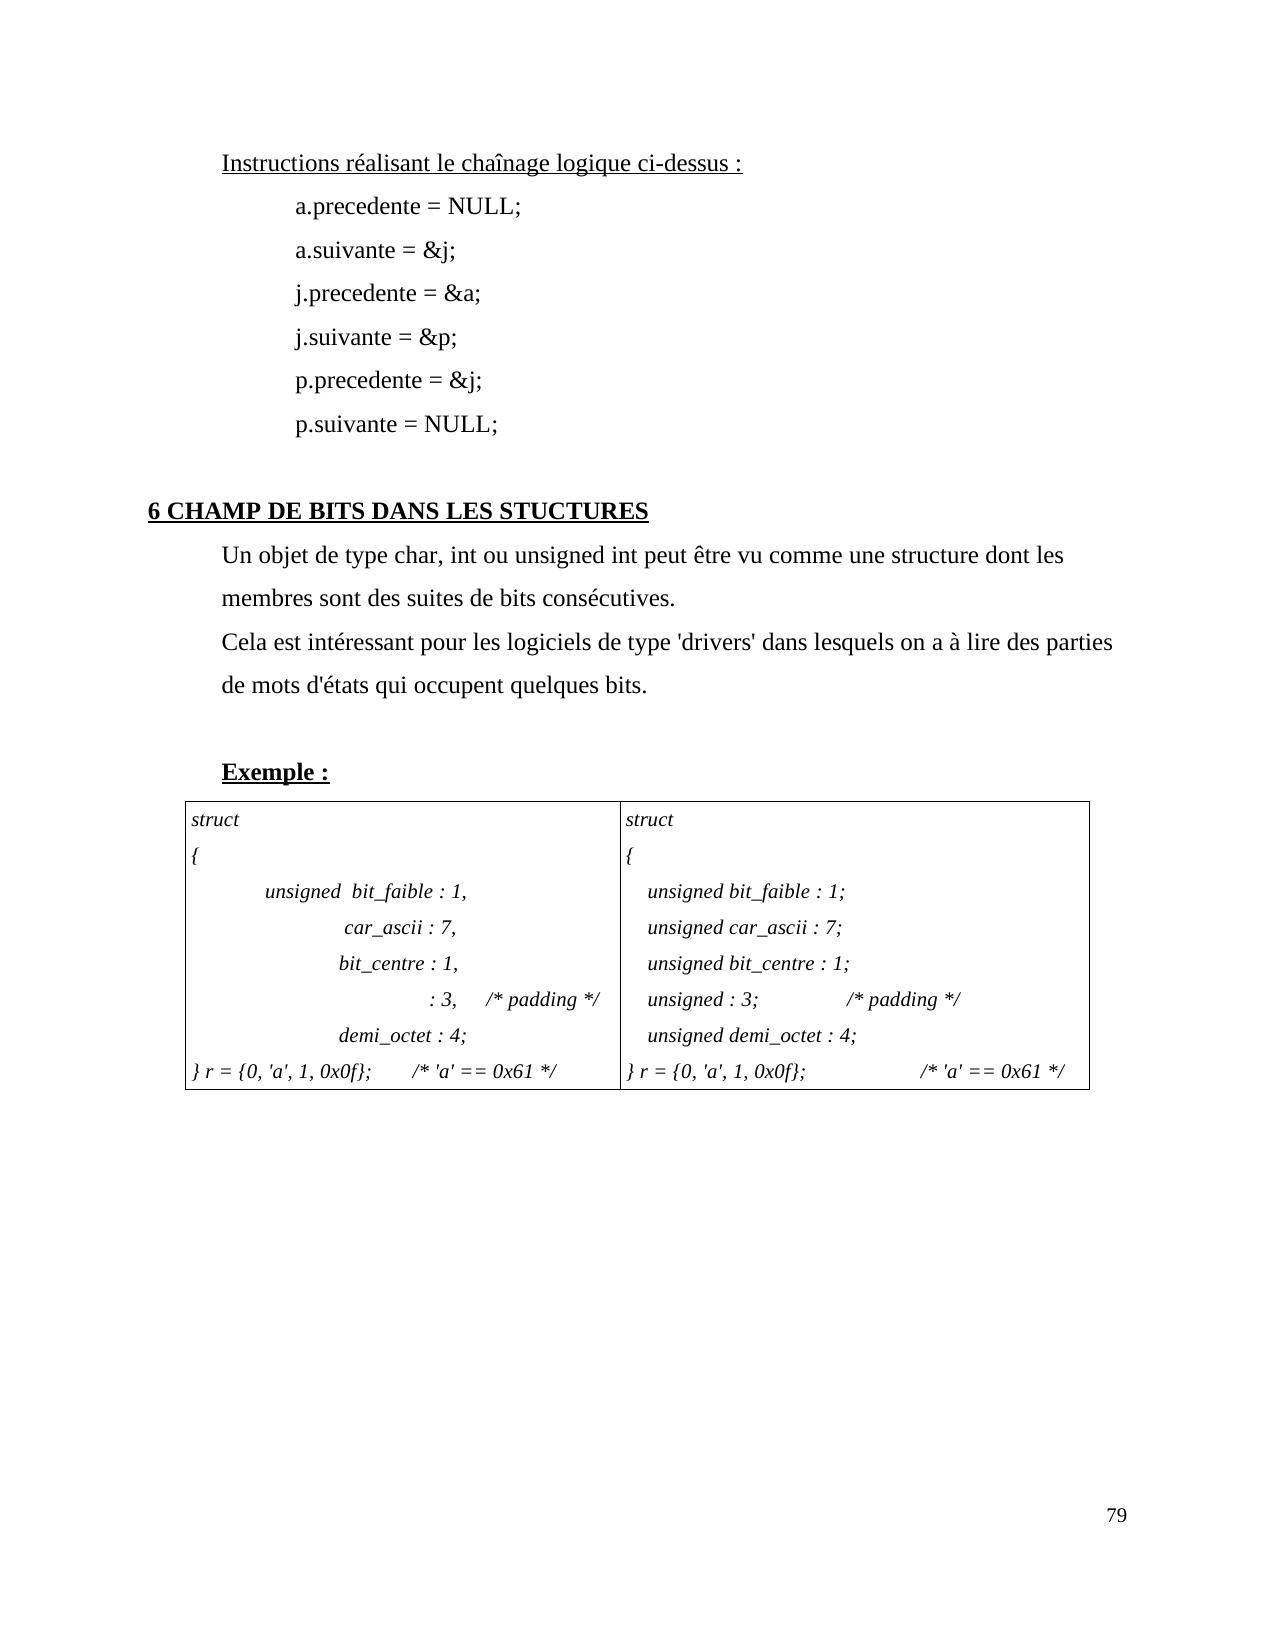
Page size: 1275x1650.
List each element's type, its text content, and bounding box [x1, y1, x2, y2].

table_header struct { unsigned bit_faible : 1; unsigned car_ascii : 7; unsigned bit_centre : 1; unsigned : 3; /* padding */ unsigned demi_octet : 4; } r = {0, 'a', 1, 0x0f}; /* 'a' == 0x61 */ [621, 802, 1089, 1089]
text a.precedente = NULL; [148, 191, 1127, 220]
text p.precedente = &j; [148, 365, 1127, 394]
text p.suivante = NULL; [148, 409, 1127, 438]
text j.precedente = &a; [148, 278, 1127, 307]
text Instructions réalisant le chaînage logique ci-dessus : [221, 148, 1127, 177]
text Exemple : [148, 757, 1127, 786]
text j.suivante = &p; [148, 322, 1127, 351]
text Cela est intéressant pour les logiciels de type 'drivers' dans lesquels on a à lire des parties de mots d'états qui occupent quelques bits. [148, 627, 1127, 699]
table_header struct { unsigned bit_faible : 1, car_ascii : 7, bit_centre : 1, : 3, /* padding */ demi_octet : 4; } r = {0, 'a', 1, 0x0f}; /* 'a' == 0x61 */ [186, 802, 620, 1089]
text a.suivante = &j; [148, 235, 1127, 264]
text 6 Champ de bits dans les stuctures [148, 496, 1127, 525]
text Un objet de type char, int ou unsigned int peut être vu comme une structure dont les membres sont des suites de bits consécutives. [148, 539, 1127, 612]
